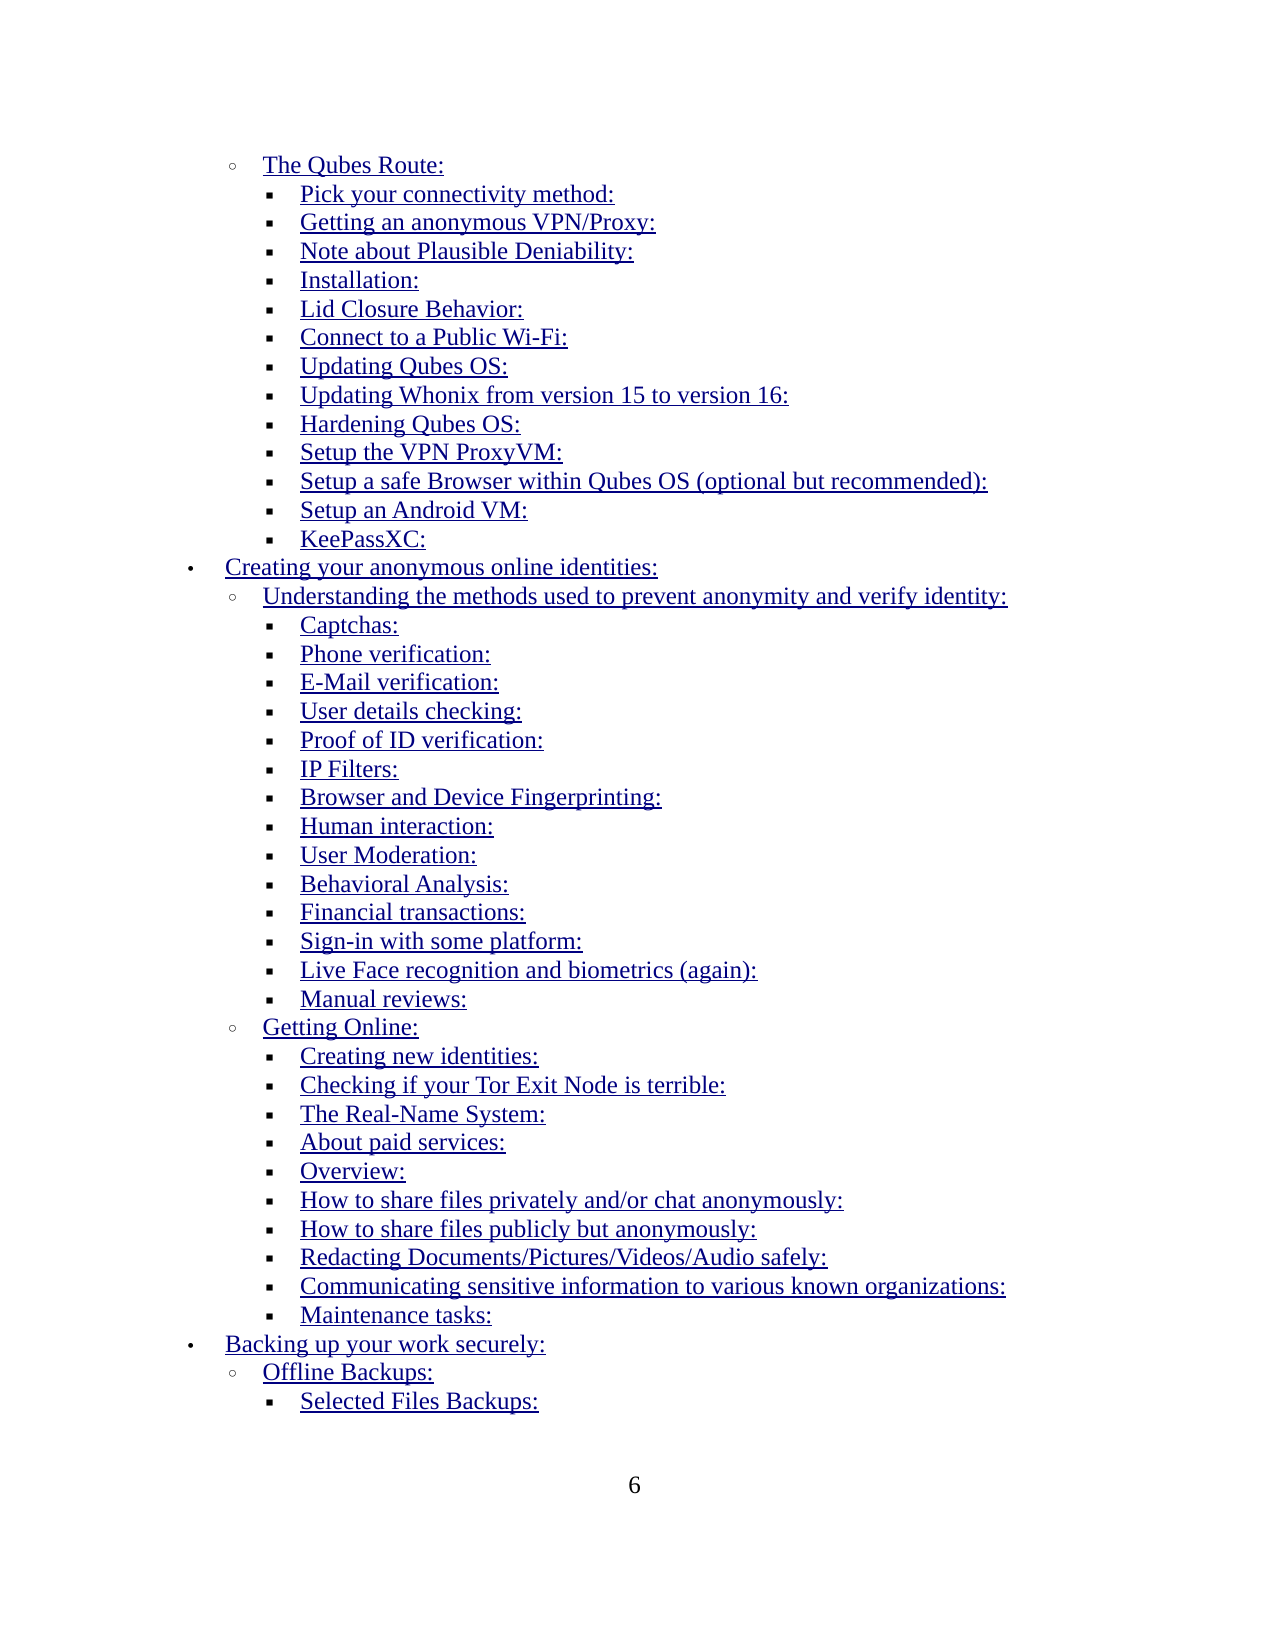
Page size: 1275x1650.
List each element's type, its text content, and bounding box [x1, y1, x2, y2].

list Communicating sensitive information to various known organizations: [262, 1271, 1125, 1300]
list Creating new identities: [262, 1041, 1125, 1070]
list Captchas: [262, 610, 1125, 639]
list User Moderation: [262, 840, 1125, 869]
list Hardening Qubes OS: [262, 409, 1125, 437]
list Phone verification: [262, 639, 1125, 667]
list The Real-Name System: [262, 1099, 1125, 1127]
list Behavioral Analysis: [262, 869, 1125, 897]
list Offline Backups: [225, 1357, 1125, 1386]
list Lid Closure Behavior: [262, 294, 1125, 322]
list The Qubes Route: [225, 150, 1125, 179]
list Connect to a Public Wi-Fi: [262, 322, 1125, 351]
list Sign-in with some platform: [262, 926, 1125, 955]
list How to share files publicly but anonymously: [262, 1214, 1125, 1242]
list Updating Qubes OS: [262, 351, 1125, 380]
list KeePassXC: [262, 524, 1125, 552]
list Human interaction: [262, 811, 1125, 840]
list Checking if your Tor Exit Node is terrible: [262, 1070, 1125, 1099]
list Maintenance tasks: [262, 1300, 1125, 1329]
list Setup an Android VM: [262, 495, 1125, 524]
list Manual reviews: [262, 984, 1125, 1012]
list How to share files privately and/or chat anonymously: [262, 1185, 1125, 1214]
list Live Face recognition and biometrics (again): [262, 955, 1125, 984]
list Selected Files Backups: [262, 1386, 1125, 1415]
list Setup the VPN ProxyVM: [262, 437, 1125, 466]
list IP Filters: [262, 754, 1125, 782]
list User details checking: [262, 696, 1125, 725]
list Installation: [262, 265, 1125, 294]
list Setup a safe Browser within Qubes OS (optional but recommended): [262, 466, 1125, 495]
list Creating your anonymous online identities: [187, 552, 1125, 581]
list About paid services: [262, 1127, 1125, 1156]
list Overview: [262, 1156, 1125, 1185]
list Note about Plausible Deniability: [262, 236, 1125, 265]
list Getting an anonymous VPN/Proxy: [262, 207, 1125, 236]
list Getting Online: [225, 1012, 1125, 1041]
list Redacting Documents/Pictures/Videos/Audio safely: [262, 1242, 1125, 1271]
list Pick your connectivity method: [262, 179, 1125, 207]
list E-Mail verification: [262, 667, 1125, 696]
list Browser and Device Fingerprinting: [262, 782, 1125, 811]
list Proof of ID verification: [262, 725, 1125, 754]
list Backing up your work securely: [187, 1329, 1125, 1357]
list Financial transactions: [262, 897, 1125, 926]
list Understanding the methods used to prevent anonymity and verify identity: [225, 581, 1125, 610]
list Updating Whonix from version 15 to version 16: [262, 380, 1125, 409]
